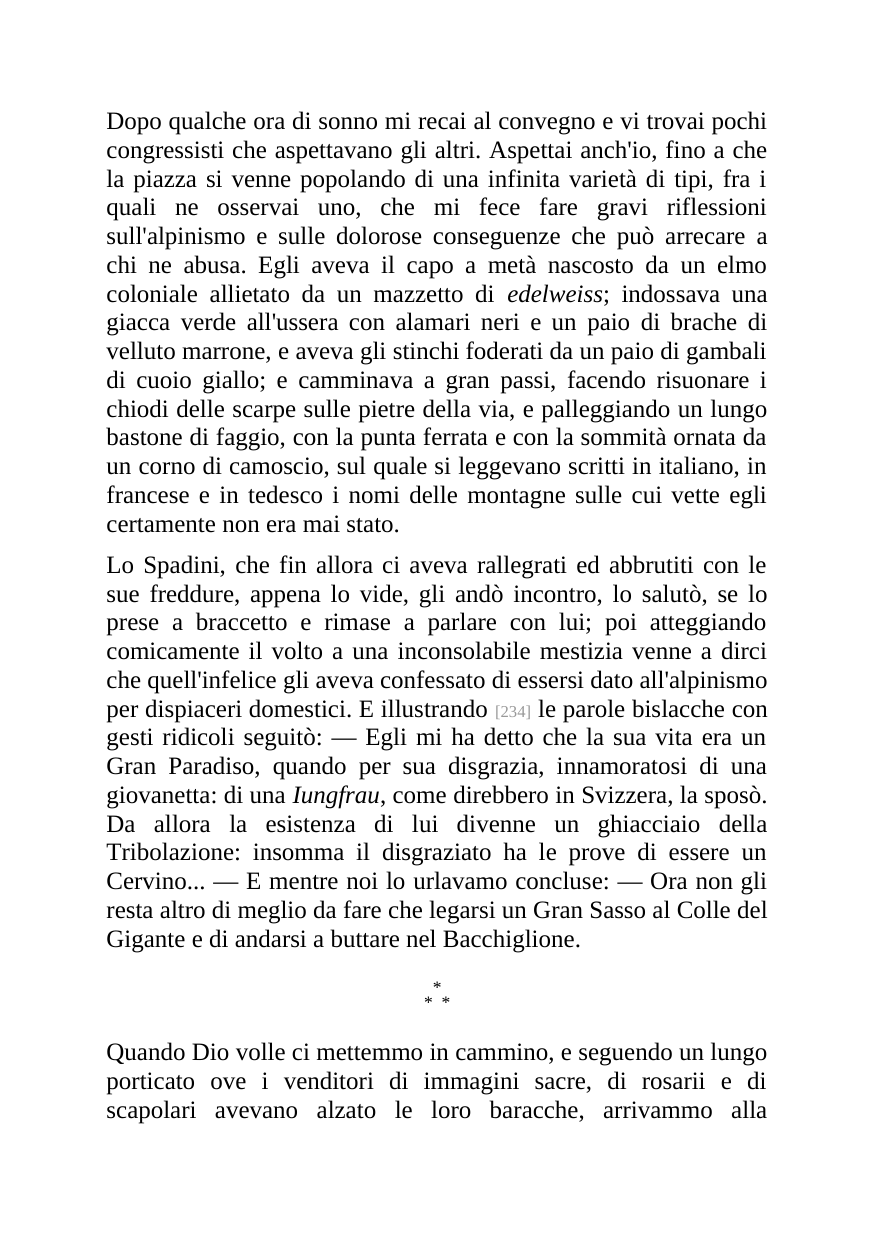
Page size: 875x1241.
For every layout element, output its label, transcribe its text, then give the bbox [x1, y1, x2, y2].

text Dopo qualche ora di sonno mi recai al convegno e vi trovai pochi congressisti che aspettavano gli altri. Aspettai anch'io, fino a che la piazza si venne popolando di una infinita varietà di tipi, fra i quali ne osservai uno, che mi fece fare gravi riflessioni sull'alpinismo e sulle dolorose conseguenze che può arrecare a chi ne abusa. Egli aveva il capo a metà nascosto da un elmo coloniale allietato da un mazzetto di edelweiss; indossava una giacca verde all'ussera con alamari neri e un paio di brache di velluto marrone, e aveva gli stinchi foderati da un paio di gambali di cuoio giallo; e camminava a gran passi, facendo risuonare i chiodi delle scarpe sulle pietre della via, e palleggiando un lungo bastone di faggio, con la punta ferrata e con la sommità ornata da un corno di camoscio, sul quale si leggevano scritti in italiano, in francese e in tedesco i nomi delle montagne sulle cui vette egli certamente non era mai stato. [106, 106, 768, 537]
text Quando Dio volle ci mettemmo in cammino, e seguendo un lungo porticato ove i venditori di immagini sacre, di rosarii e di scapolari avevano alzato le loro baracche, arrivammo alla [106, 1037, 768, 1123]
text *** [106, 977, 768, 1012]
text Lo Spadini, che fin allora ci aveva rallegrati ed abbrutiti con le sue freddure, appena lo vide, gli andò incontro, lo salutò, se lo prese a braccetto e rimase a parlare con lui; poi atteggiando comicamente il volto a una inconsolabile mestizia venne a dirci che quell'infelice gli aveva confessato di essersi dato all'alpinismo per dispiaceri domestici. E illustrando [234] le parole bislacche con gesti ridicoli seguitò: — Egli mi ha detto che la sua vita era un Gran Paradiso, quando per sua disgrazia, innamoratosi di una giovanetta: di una Iungfrau, come direbbero in Svizzera, la sposò. Da allora la esistenza di lui divenne un ghiacciaio della Tribolazione: insomma il disgraziato ha le prove di essere un Cervino... — E mentre noi lo urlavamo concluse: — Ora non gli resta altro di meglio da fare che legarsi un Gran Sasso al Colle del Gigante e di andarsi a buttare nel Bacchiglione. [106, 550, 768, 952]
